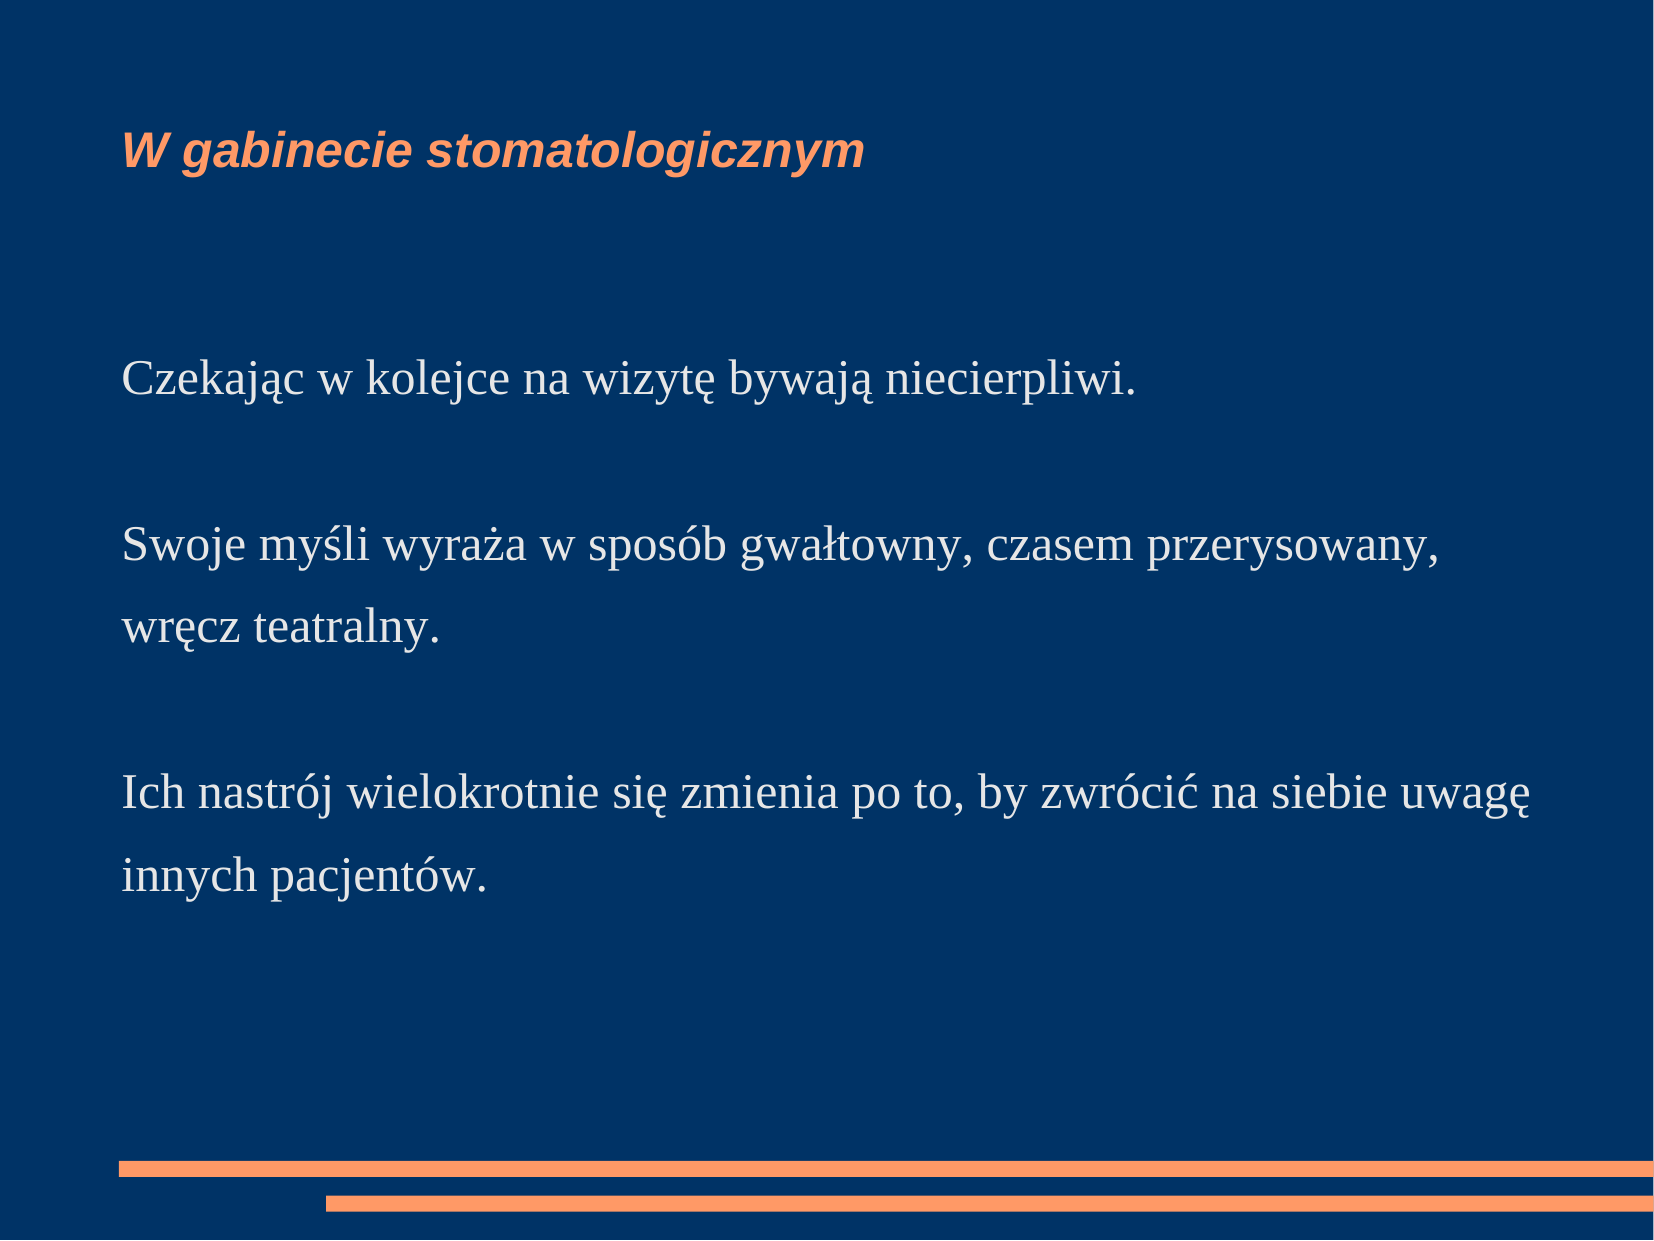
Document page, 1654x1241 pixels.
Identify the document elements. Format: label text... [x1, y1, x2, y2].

list Czekając w kolejce na wizytę bywają niecierpliwi. Swoje myśli wyraża w sposób gwałtowny, czasem przerysowany, wręcz teatralny. Ich nastrój wielokrotnie się zmienia po to, by zwrócić na siebie uwagę innych pacjentów. [121, 322, 1561, 1132]
title W gabinecie stomatologicznym [121, 46, 1534, 254]
